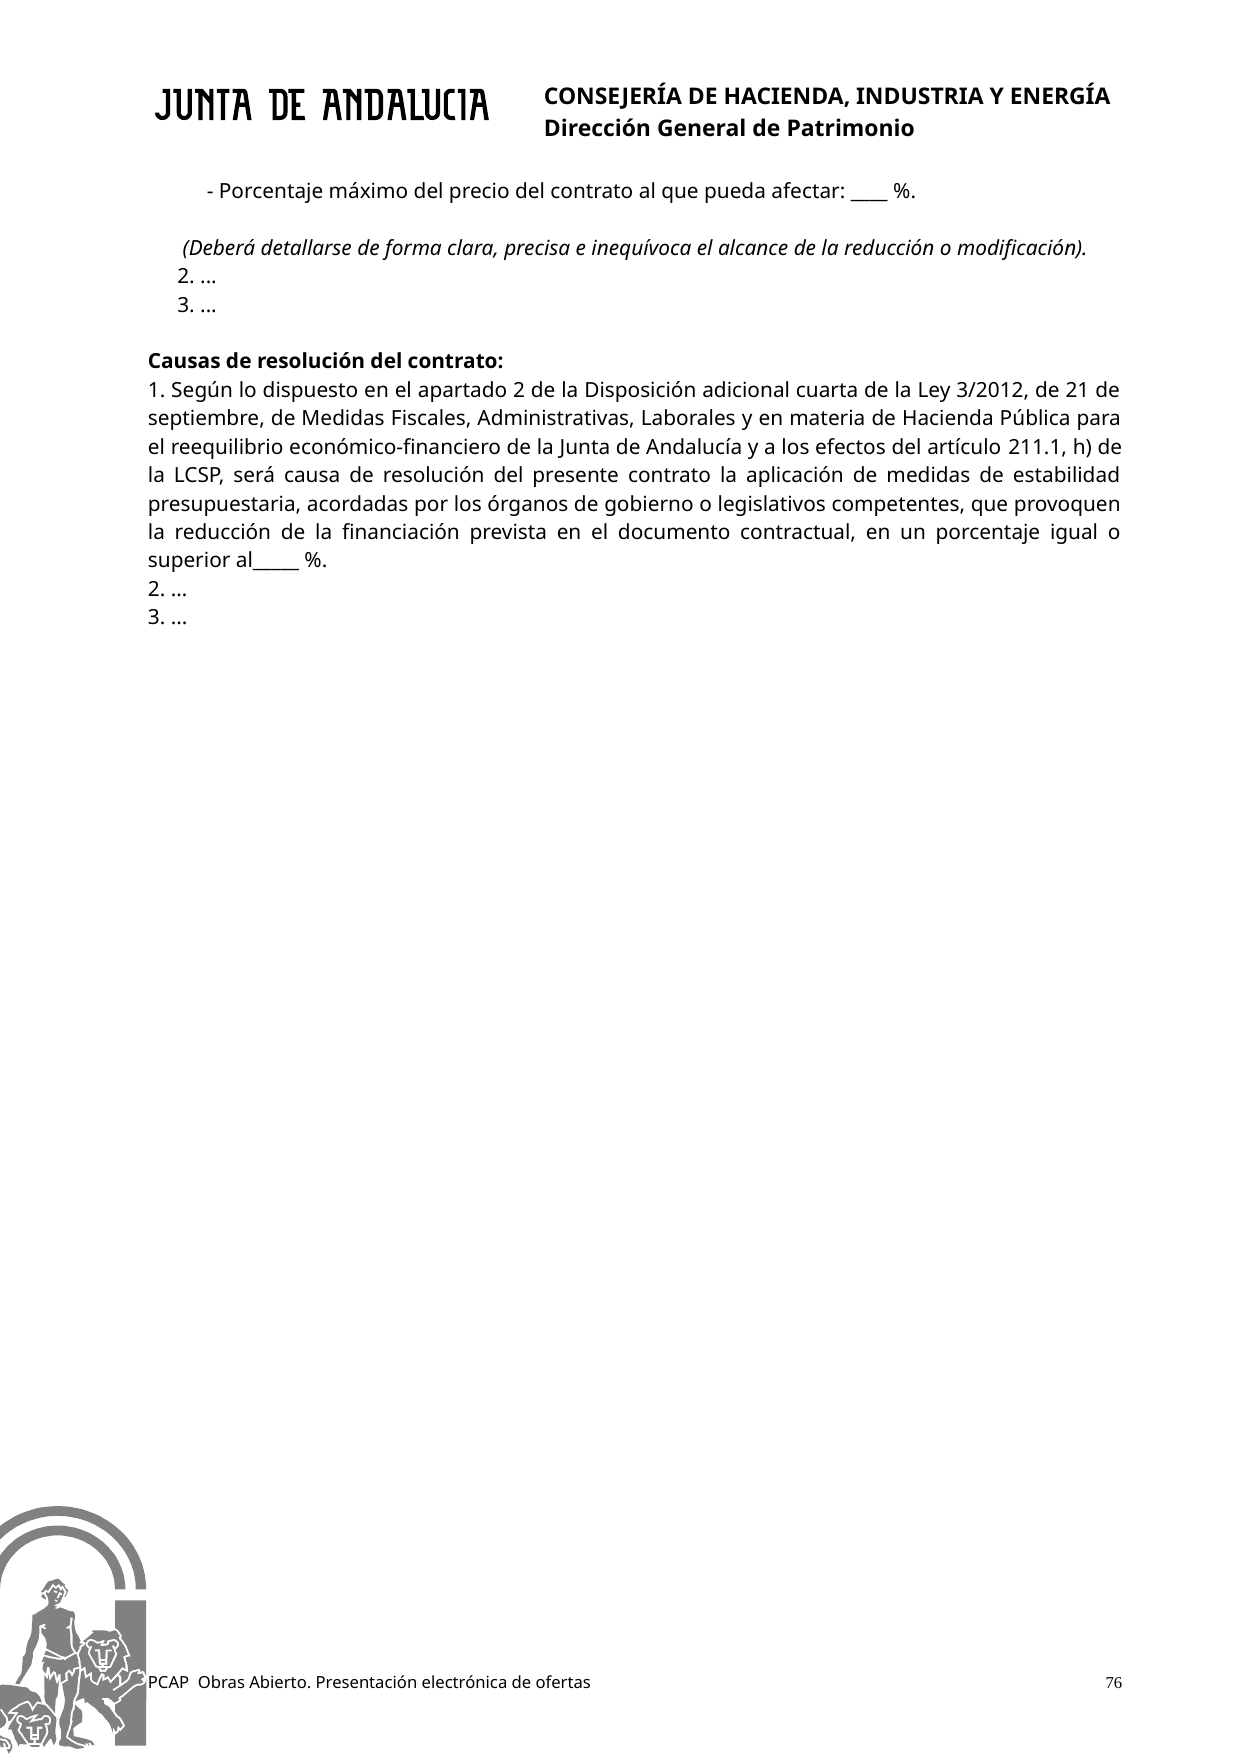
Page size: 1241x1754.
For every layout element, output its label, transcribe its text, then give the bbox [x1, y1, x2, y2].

text 3. ... [148, 602, 1122, 631]
text 3. ... [177, 290, 1122, 318]
text 2. … [148, 574, 1122, 602]
text 2. ... [177, 261, 1122, 290]
text 1. Según lo dispuesto en el apartado 2 de la Disposición adicional cuarta de la Ley 3/2012, de 21 de septiembre, de Medidas Fiscales, Administrativas, Laborales y en materia de Hacienda Pública para el reequilibrio económico-financiero de la Junta de Andalucía y a los efectos del artículo 211.1, h) de la LCSP, será causa de resolución del presente contrato la aplicación de medidas de estabilidad presupuestaria, acordadas por los órganos de gobierno o legislativos competentes, que provoquen la reducción de la financiación prevista en el documento contractual, en un porcentaje igual o superior al_____ %. [148, 375, 1122, 574]
text (Deberá detallarse de forma clara, precisa e inequívoca el alcance de la reducción o modificación). [177, 233, 1122, 261]
text - Porcentaje máximo del precio del contrato al que pueda afectar: ____ %. [207, 176, 1122, 204]
text Causas de resolución del contrato: [148, 347, 1122, 375]
